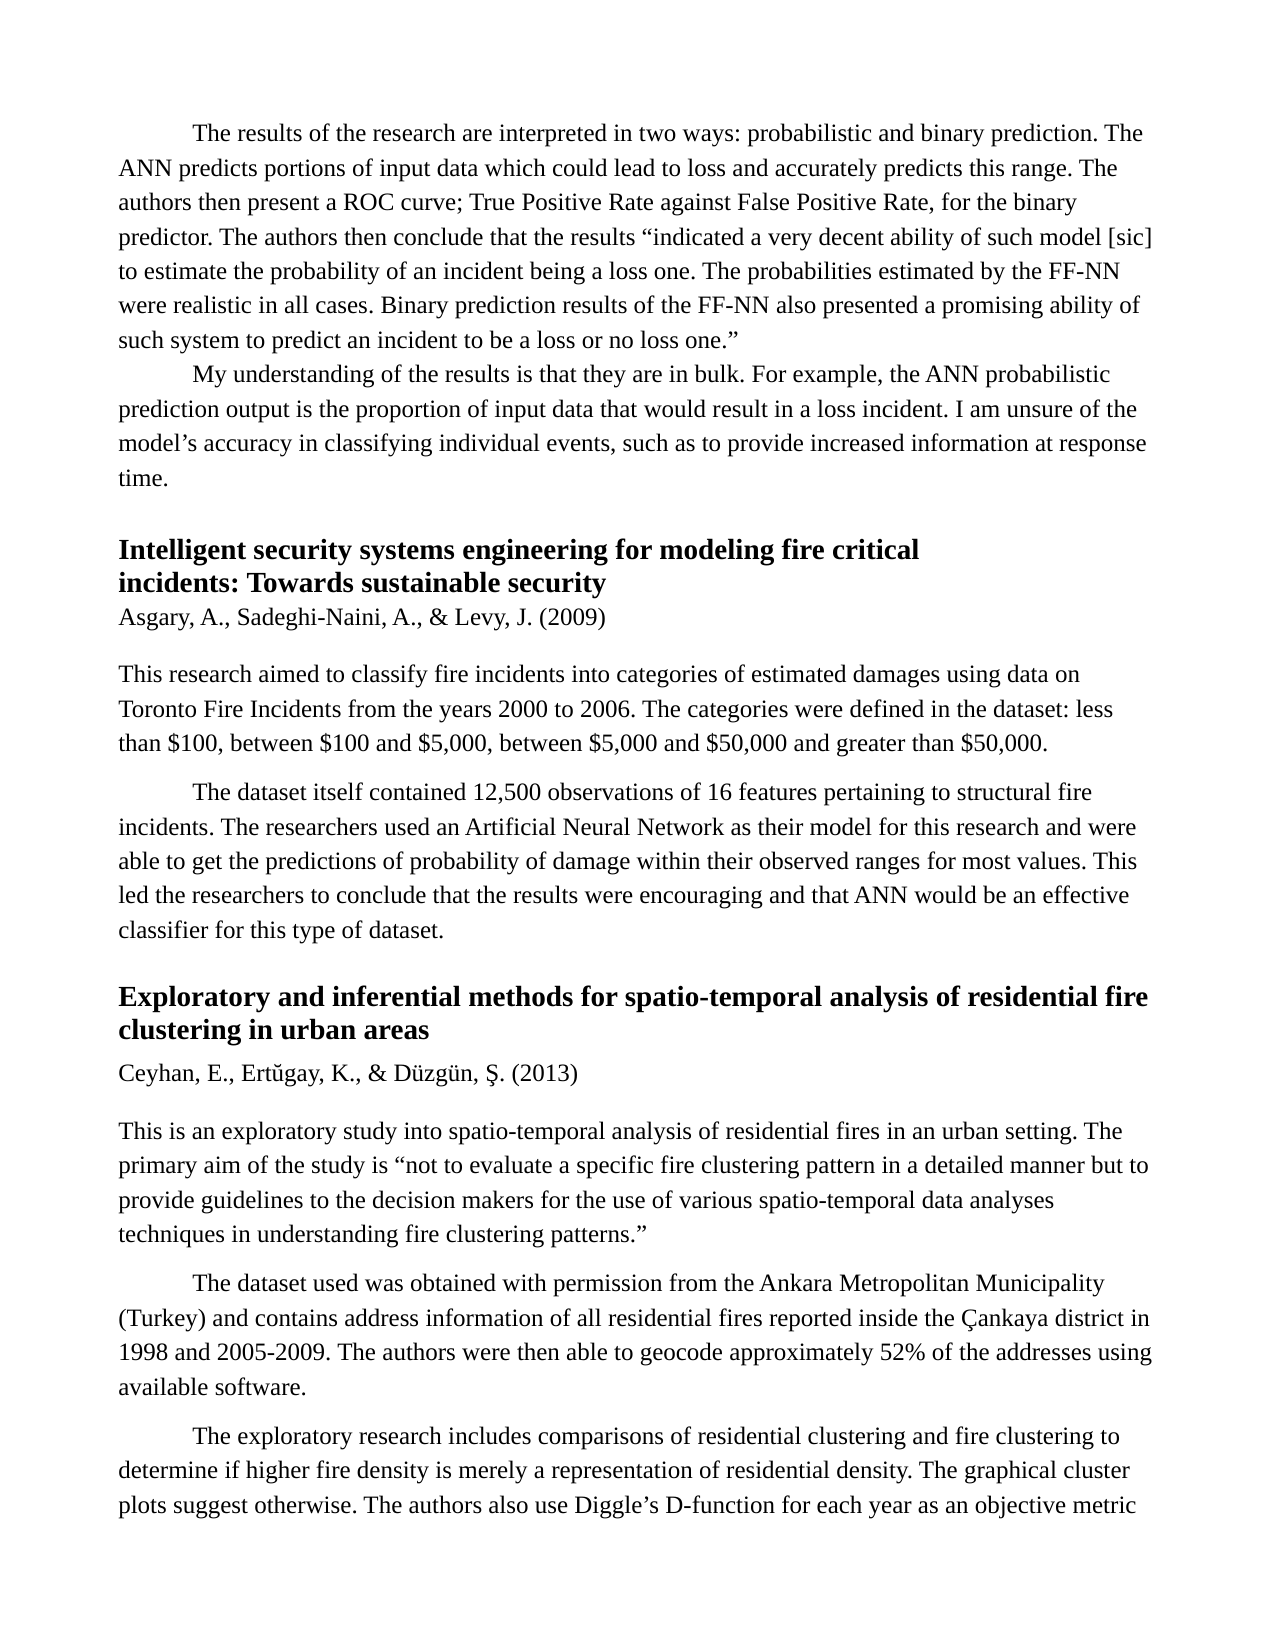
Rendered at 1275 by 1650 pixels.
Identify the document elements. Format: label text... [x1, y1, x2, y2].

subtitle Exploratory and inferential methods for spatio-temporal analysis of residential fire clustering in urban areas [118, 979, 1157, 1046]
text The dataset used was obtained with permission from the Ankara Metropolitan Municipality (Turkey) and contains address information of all residential fires reported inside the Çankaya district in 1998 and 2005-2009. The authors were then able to geocode approximately 52% of the addresses using available software. [118, 1268, 1157, 1401]
text This research aimed to classify fire incidents into categories of estimated damages using data on Toronto Fire Incidents from the years 2000 to 2006. The categories were defined in the dataset: less than $100, between $100 and $5,000, between $5,000 and $50,000 and greater than $50,000. [118, 659, 1157, 757]
text The exploratory research includes comparisons of residential clustering and fire clustering to determine if higher fire density is merely a representation of residential density. The graphical cluster plots suggest otherwise. The authors also use Diggle’s D-function for each year as an objective metric [118, 1421, 1157, 1518]
subtitle Intelligent security systems engineering for modeling fire critical incidents: Towards sustainable security [118, 532, 1022, 599]
text Asgary, A., Sadeghi-Naini, A., & Levy, J. (2009) [118, 602, 1157, 630]
text Ceyhan, E., Ertŭgay, K., & Düzgün, Ş. (2013) [118, 1058, 1157, 1087]
text My understanding of the results is that they are in bulk. For example, the ANN probabilistic prediction output is the proportion of input data that would result in a loss incident. I am unsure of the model’s accuracy in classifying individual events, such as to provide increased information at response time. [118, 359, 1157, 492]
text The results of the research are interpreted in two ways: probabilistic and binary prediction. The ANN predicts portions of input data which could lead to loss and accurately predicts this range. The authors then present a ROC curve; True Positive Rate against False Positive Rate, for the binary predictor. The authors then conclude that the results “indicated a very decent ability of such model [sic] to estimate the probability of an incident being a loss one. The probabilities estimated by the FF-NN were realistic in all cases. Binary prediction results of the FF-NN also presented a promising ability of such system to predict an incident to be a loss or no loss one.” [118, 118, 1157, 354]
text The dataset itself contained 12,500 observations of 16 features pertaining to structural fire incidents. The researchers used an Artificial Neural Network as their model for this research and were able to get the predictions of probability of damage within their observed ranges for most values. This led the researchers to conclude that the results were encouraging and that ANN would be an effective classifier for this type of dataset. [118, 777, 1157, 944]
text This is an exploratory study into spatio-temporal analysis of residential fires in an urban setting. The primary aim of the study is “not to evaluate a specific fire clustering pattern in a detailed manner but to provide guidelines to the decision makers for the use of various spatio-temporal data analyses techniques in understanding fire clustering patterns.” [118, 1116, 1157, 1248]
